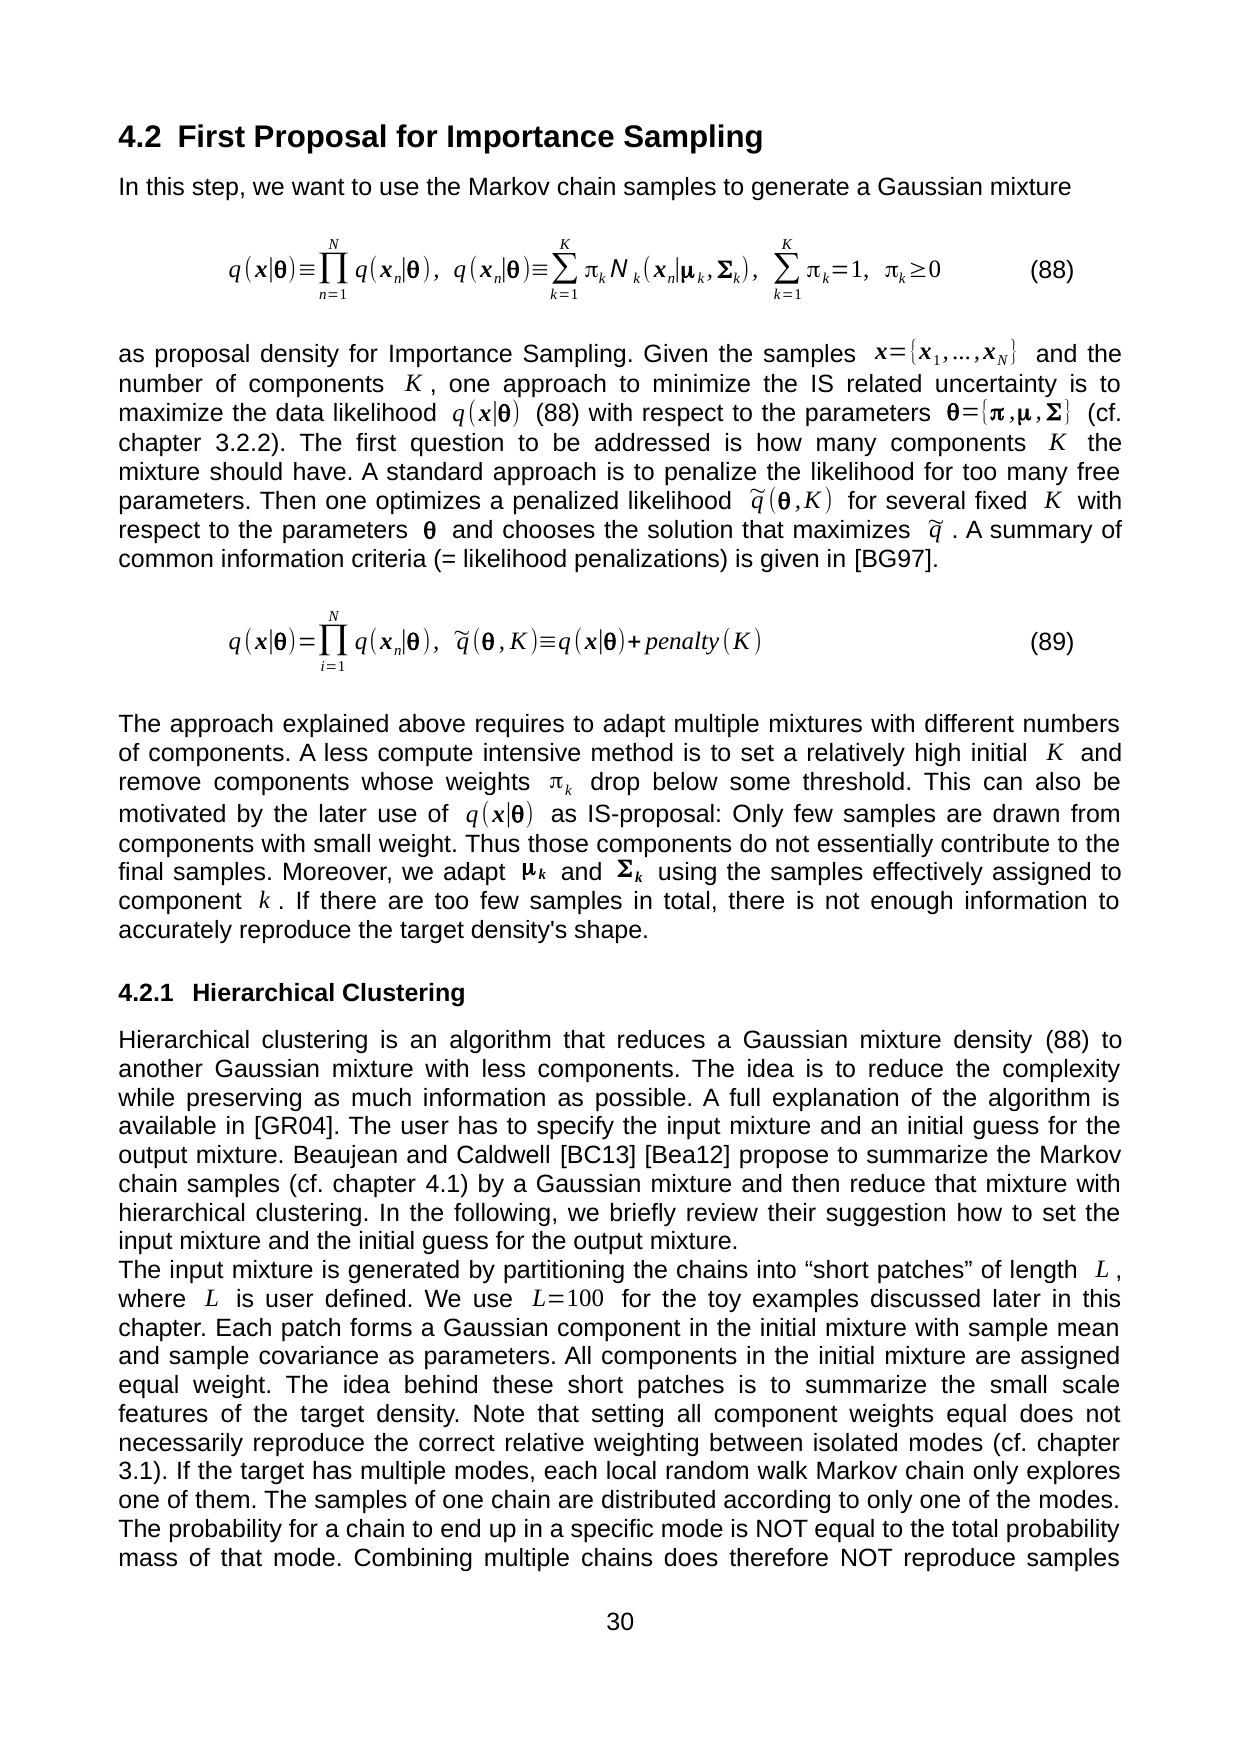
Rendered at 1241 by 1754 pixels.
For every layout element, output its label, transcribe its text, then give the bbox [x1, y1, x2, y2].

subtitle First Proposal for Importance Sampling [118, 118, 1122, 154]
text The approach explained above requires to adapt multiple mixtures with different numbers of components. A less compute intensive method is to set a relatively high initial and remove components whose weights drop below some threshold. This can also be motivated by the later use of as IS-proposal: Only few samples are drawn from components with small weight. Thus those components do not essentially contribute to the final samples. Moreover, we adapt and using the samples effectively assigned to component . If there are too few samples in total, there is not enough information to accurately reproduce the target density's shape. [118, 709, 1122, 943]
table_header [118, 602, 217, 681]
table_header (88) [1024, 230, 1123, 309]
table_header [217, 602, 1024, 681]
table_header [118, 230, 217, 309]
text The input mixture is generated by partitioning the chains into “short patches” of length , where is user defined. We use for the toy examples discussed later in this chapter. Each patch forms a Gaussian component in the initial mixture with sample mean and sample covariance as parameters. All components in the initial mixture are assigned equal weight. The idea behind these short patches is to summarize the small scale features of the target density. Note that setting all component weights equal does not necessarily reproduce the correct relative weighting between isolated modes (cf. chapter 3.1). If the target has multiple modes, each local random walk Markov chain only explores one of them. The samples of one chain are distributed according to only one of the modes. The probability for a chain to end up in a specific mode is NOT equal to the total probability mass of that mode. Combining multiple chains does therefore NOT reproduce samples [118, 1255, 1122, 1571]
text as proposal density for Importance Sampling. Given the samples and the number of components , one approach to minimize the IS related uncertainty is to maximize the data likelihood (88) with respect to the parameters (cf. chapter 3.2.2). The first question to be addressed is how many components the mixture should have. A standard approach is to penalize the likelihood for too many free parameters. Then one optimizes a penalized likelihood for several fixed with respect to the parameters and chooses the solution that maximizes . A summary of common information criteria (= likelihood penalizations) is given in [BG97]. [118, 337, 1122, 573]
subtitle Hierarchical Clustering [118, 978, 1122, 1007]
text Hierarchical clustering is an algorithm that reduces a Gaussian mixture density (88) to another Gaussian mixture with less components. The idea is to reduce the complexity while preserving as much information as possible. A full explanation of the algorithm is available in [GR04]. The user has to specify the input mixture and an initial guess for the output mixture. Beaujean and Caldwell [BC13] [Bea12] propose to summarize the Markov chain samples (cf. chapter 4.1) by a Gaussian mixture and then reduce that mixture with hierarchical clustering. In the following, we briefly review their suggestion how to set the input mixture and the initial guess for the output mixture. [118, 1025, 1122, 1255]
table_header (89) [1024, 602, 1123, 681]
table_header [217, 230, 1024, 309]
text In this step, we want to use the Markov chain samples to generate a Gaussian mixture [118, 172, 1122, 201]
